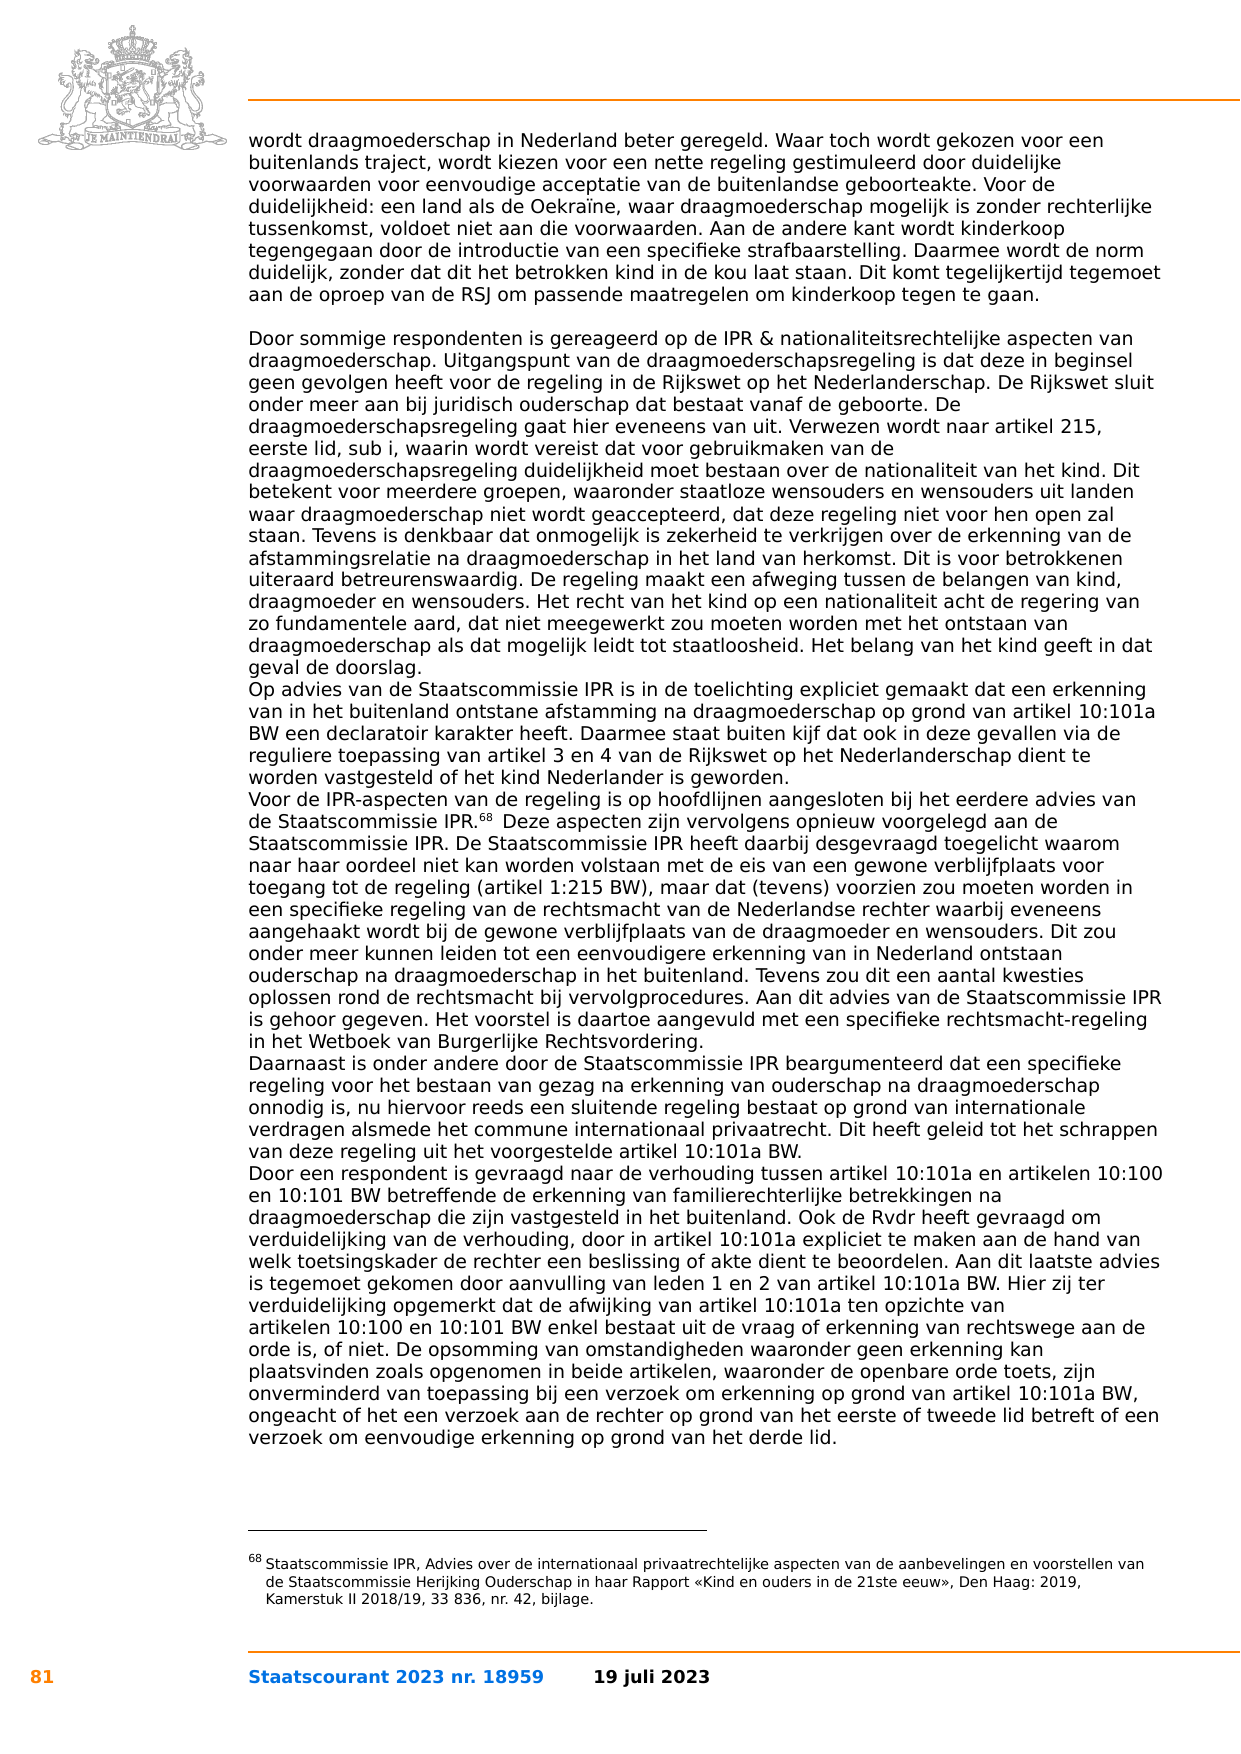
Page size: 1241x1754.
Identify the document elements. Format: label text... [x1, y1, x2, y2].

text Door een respondent is gevraagd naar de verhouding tussen artikel 10:101a en artikelen 10:100 en 10:101 BW betreffende de erkenning van familierechterlijke betrekkingen na draagmoederschap die zijn vastgesteld in het buitenland. Ook de Rvdr heeft gevraagd om verduidelijking van de verhouding, door in artikel 10:101a expliciet te maken aan de hand van welk toetsingskader de rechter een beslissing of akte dient te beoordelen. Aan dit laatste advies is tegemoet gekomen door aanvulling van leden 1 en 2 van artikel 10:101a BW. Hier zij ter verduidelijking opgemerkt dat de afwijking van artikel 10:101a ten opzichte van artikelen 10:100 en 10:101 BW enkel bestaat uit de vraag of erkenning van rechtswege aan de orde is, of niet. De opsomming van omstandigheden waaronder geen erkenning kan plaatsvinden zoals opgenomen in beide artikelen, waaronder de openbare orde toets, zijn onverminderd van toepassing bij een verzoek om erkenning op grond van artikel 10:101a BW, ongeacht of het een verzoek aan de rechter op grond van het eerste of tweede lid betreft of een verzoek om eenvoudige erkenning op grond van het derde lid. [248, 1163, 1163, 1448]
text Daarnaast is onder andere door de Staatscommissie IPR beargumenteerd dat een specifieke regeling voor het bestaan van gezag na erkenning van ouderschap na draagmoederschap onnodig is, nu hiervoor reeds een sluitende regeling bestaat op grond van internationale verdragen alsmede het commune internationaal privaatrecht. Dit heeft geleid tot het schrappen van deze regeling uit het voorgestelde artikel 10:101a BW. [248, 1053, 1163, 1163]
text Op advies van de Staatscommissie IPR is in de toelichting expliciet gemaakt dat een erkenning van in het buitenland ontstane afstamming na draagmoederschap op grond van artikel 10:101a BW een declaratoir karakter heeft. Daarmee staat buiten kijf dat ook in deze gevallen via de reguliere toepassing van artikel 3 en 4 van de Rijkswet op het Nederlanderschap dient te worden vastgesteld of het kind Nederlander is geworden. [248, 679, 1163, 789]
text wordt draagmoederschap in Nederland beter geregeld. Waar toch wordt gekozen voor een buitenlands traject, wordt kiezen voor een nette regeling gestimuleerd door duidelijke voorwaarden voor eenvoudige acceptatie van de buitenlandse geboorteakte. Voor de duidelijkheid: een land als de Oekraïne, waar draagmoederschap mogelijk is zonder rechterlijke tussenkomst, voldoet niet aan die voorwaarden. Aan de andere kant wordt kinderkoop tegengegaan door de introductie van een specifieke strafbaarstelling. Daarmee wordt de norm duidelijk, zonder dat dit het betrokken kind in de kou laat staan. Dit komt tegelijkertijd tegemoet aan de oproep van de RSJ om passende maatregelen om kinderkoop tegen te gaan. [248, 130, 1163, 306]
picture [38, 25, 227, 150]
text Staatscommissie IPR, Advies over de internationaal privaatrechtelijke aspecten van de aanbevelingen en voorstellen van de Staatscommissie Herijking Ouderschap in haar Rapport «Kind en ouders in de 21ste eeuw», Den Haag: 2019, Kamerstuk II 2018/19, 33 836, nr. 42, bijlage. [248, 1552, 1163, 1608]
text Voor de IPR-aspecten van de regeling is op hoofdlijnen aangesloten bij het eerdere advies van de Staatscommissie IPR. Deze aspecten zijn vervolgens opnieuw voorgelegd aan de Staatscommissie IPR. De Staatscommissie IPR heeft daarbij desgevraagd toegelicht waarom naar haar oordeel niet kan worden volstaan met de eis van een gewone verblijfplaats voor toegang tot de regeling (artikel 1:215 BW), maar dat (tevens) voorzien zou moeten worden in een specifieke regeling van de rechtsmacht van de Nederlandse rechter waarbij eveneens aangehaakt wordt bij de gewone verblijfplaats van de draagmoeder en wensouders. Dit zou onder meer kunnen leiden tot een eenvoudigere erkenning van in Nederland ontstaan ouderschap na draagmoederschap in het buitenland. Tevens zou dit een aantal kwesties oplossen rond de rechtsmacht bij vervolgprocedures. Aan dit advies van de Staatscommissie IPR is gehoor gegeven. Het voorstel is daartoe aangevuld met een specifieke rechtsmacht-regeling in het Wetboek van Burgerlijke Rechtsvordering. [248, 789, 1163, 1053]
text Door sommige respondenten is gereageerd op de IPR & nationaliteitsrechtelijke aspecten van draagmoederschap. Uitgangspunt van de draagmoederschapsregeling is dat deze in beginsel geen gevolgen heeft voor de regeling in de Rijkswet op het Nederlanderschap. De Rijkswet sluit onder meer aan bij juridisch ouderschap dat bestaat vanaf de geboorte. De draagmoederschapsregeling gaat hier eveneens van uit. Verwezen wordt naar artikel 215, eerste lid, sub i, waarin wordt vereist dat voor gebruikmaken van de draagmoederschapsregeling duidelijkheid moet bestaan over de nationaliteit van het kind. Dit betekent voor meerdere groepen, waaronder staatloze wensouders en wensouders uit landen waar draagmoederschap niet wordt geaccepteerd, dat deze regeling niet voor hen open zal staan. Tevens is denkbaar dat onmogelijk is zekerheid te verkrijgen over de erkenning van de afstammingsrelatie na draagmoederschap in het land van herkomst. Dit is voor betrokkenen uiteraard betreurenswaardig. De regeling maakt een afweging tussen de belangen van kind, draagmoeder en wensouders. Het recht van het kind op een nationaliteit acht de regering van zo fundamentele aard, dat niet meegewerkt zou moeten worden met het ontstaan van draagmoederschap als dat mogelijk leidt tot staatloosheid. Het belang van het kind geeft in dat geval de doorslag. [248, 328, 1163, 679]
